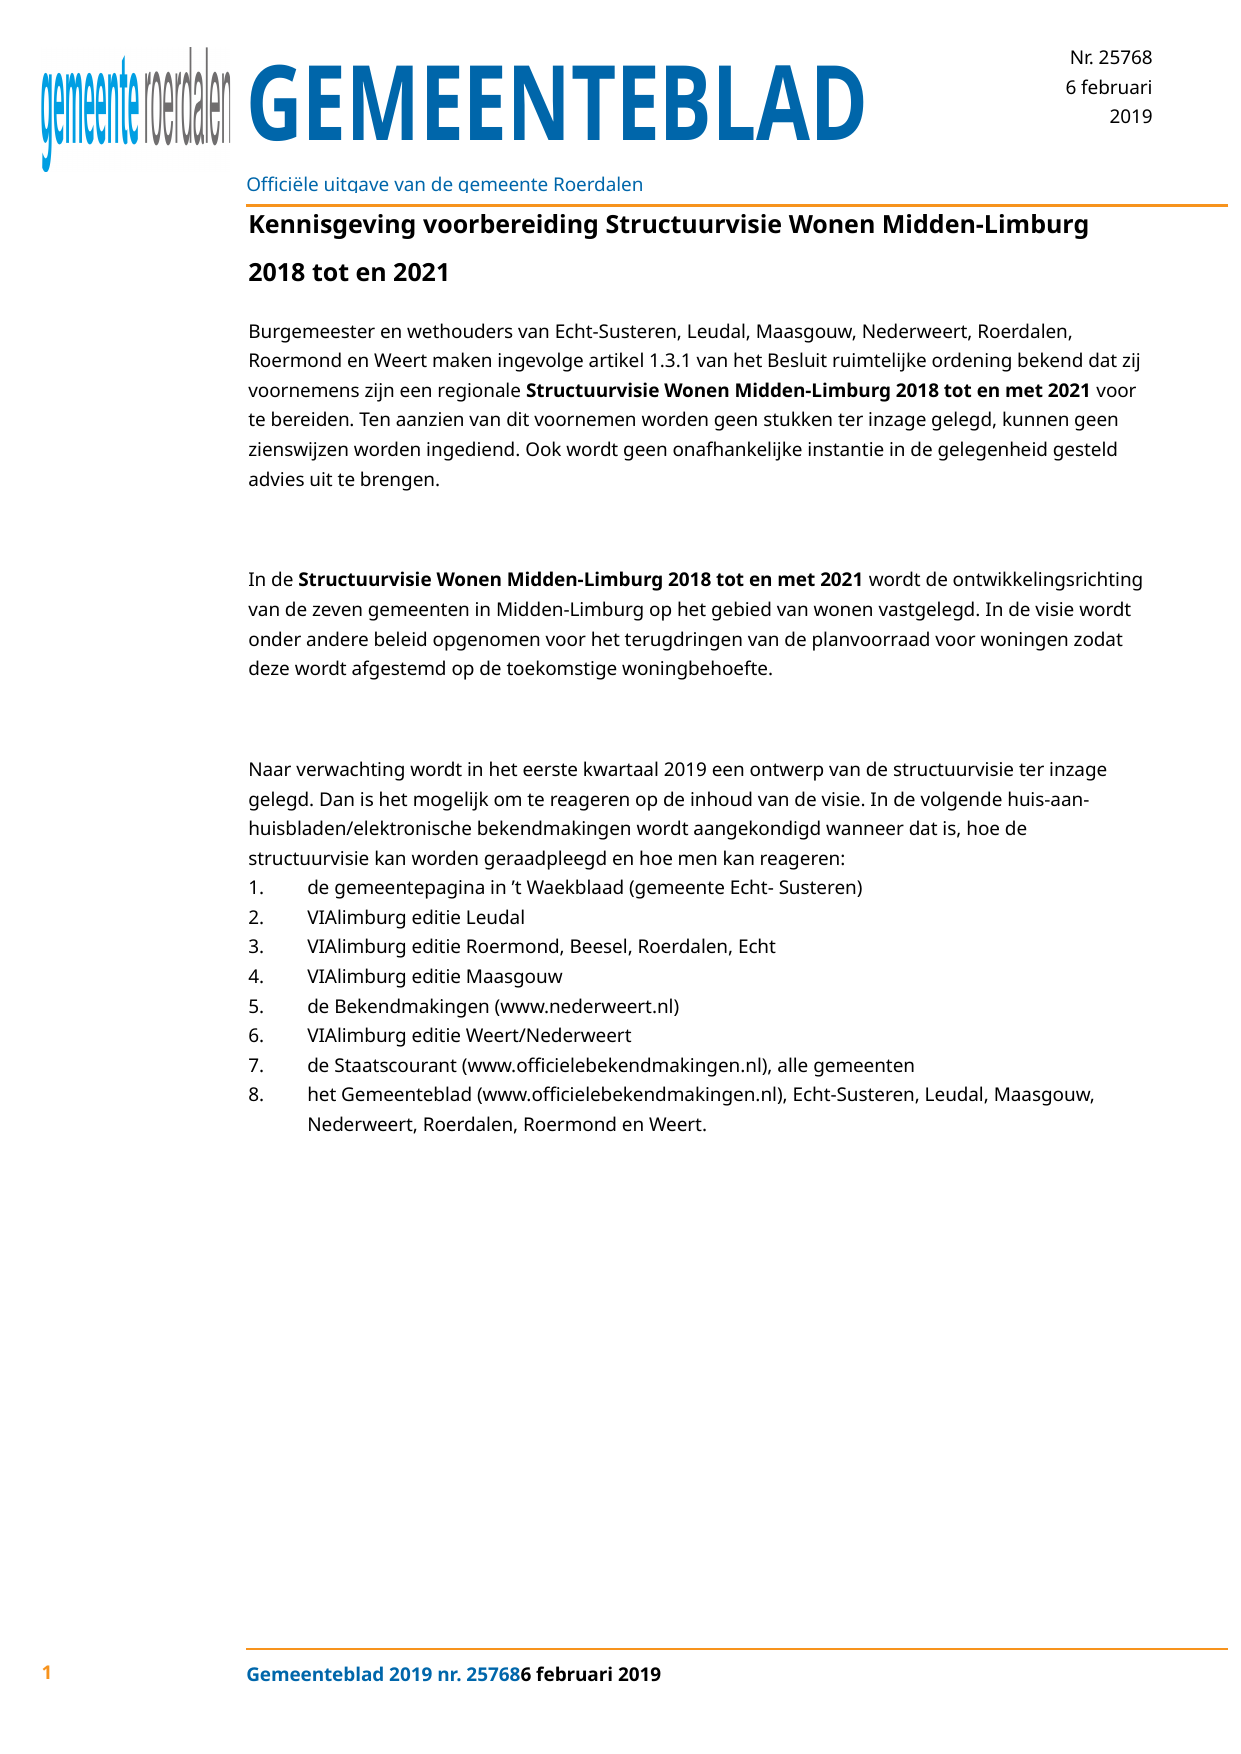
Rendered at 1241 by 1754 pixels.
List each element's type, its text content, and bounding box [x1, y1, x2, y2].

list de gemeentepagina in ’t Waekblaad (gemeente Echt- Susteren) [248, 874, 1152, 900]
list het Gemeenteblad (www.officielebekendmakingen.nl), Echt-Susteren, Leudal, Maasgouw, Nederweert, Roerdalen, Roermond en Weert. [248, 1082, 1152, 1137]
list VIAlimburg editie Leudal [248, 904, 1152, 930]
text Kennisgeving voorbereiding Structuurvisie Wonen Midden-Limburg 2018 tot en 2021 [248, 207, 1152, 288]
list VIAlimburg editie Roermond, Beesel, Roerdalen, Echt [248, 934, 1152, 959]
list de Bekendmakingen (www.nederweert.nl) [248, 993, 1152, 1019]
text Naar verwachting wordt in het eerste kwartaal 2019 een ontwerp van de structuurvisie ter inzage gelegd. Dan is het mogelijk om te reageren op de inhoud van de visie. In de volgende huis-aan-huisbladen/elektronische bekendmakingen wordt aangekondigd wanneer dat is, hoe de structuurvisie kan worden geraadpleegd en hoe men kan reageren: [248, 756, 1152, 871]
text In de Structuurvisie Wonen Midden-Limburg 2018 tot en met 2021 wordt de ontwikkelingsrichting van de zeven gemeenten in Midden-Limburg op het gebied van wonen vastgelegd. In de visie wordt onder andere beleid opgenomen voor het terugdringen van de planvoorraad voor woningen zodat deze wordt afgestemd op de toekomstige woningbehoefte. [248, 567, 1152, 681]
picture [41, 134, 48, 172]
list de Staatscourant (www.officielebekendmakingen.nl), alle gemeenten [248, 1052, 1152, 1078]
picture [41, 47, 231, 172]
list VIAlimburg editie Maasgouw [248, 963, 1152, 989]
text Burgemeester en wethouders van Echt-Susteren, Leudal, Maasgouw, Nederweert, Roerdalen, Roermond en Weert maken ingevolge artikel 1.3.1 van het Besluit ruimtelijke ordening bekend dat zij voornemens zijn een regionale Structuurvisie Wonen Midden-Limburg 2018 tot en met 2021 voor te bereiden. Ten aanzien van dit voornemen worden geen stukken ter inzage gelegd, kunnen geen zienswijzen worden ingediend. Ook wordt geen onafhankelijke instantie in de gelegenheid gesteld advies uit te brengen. [248, 318, 1152, 492]
list VIAlimburg editie Weert/Nederweert [248, 1022, 1152, 1048]
